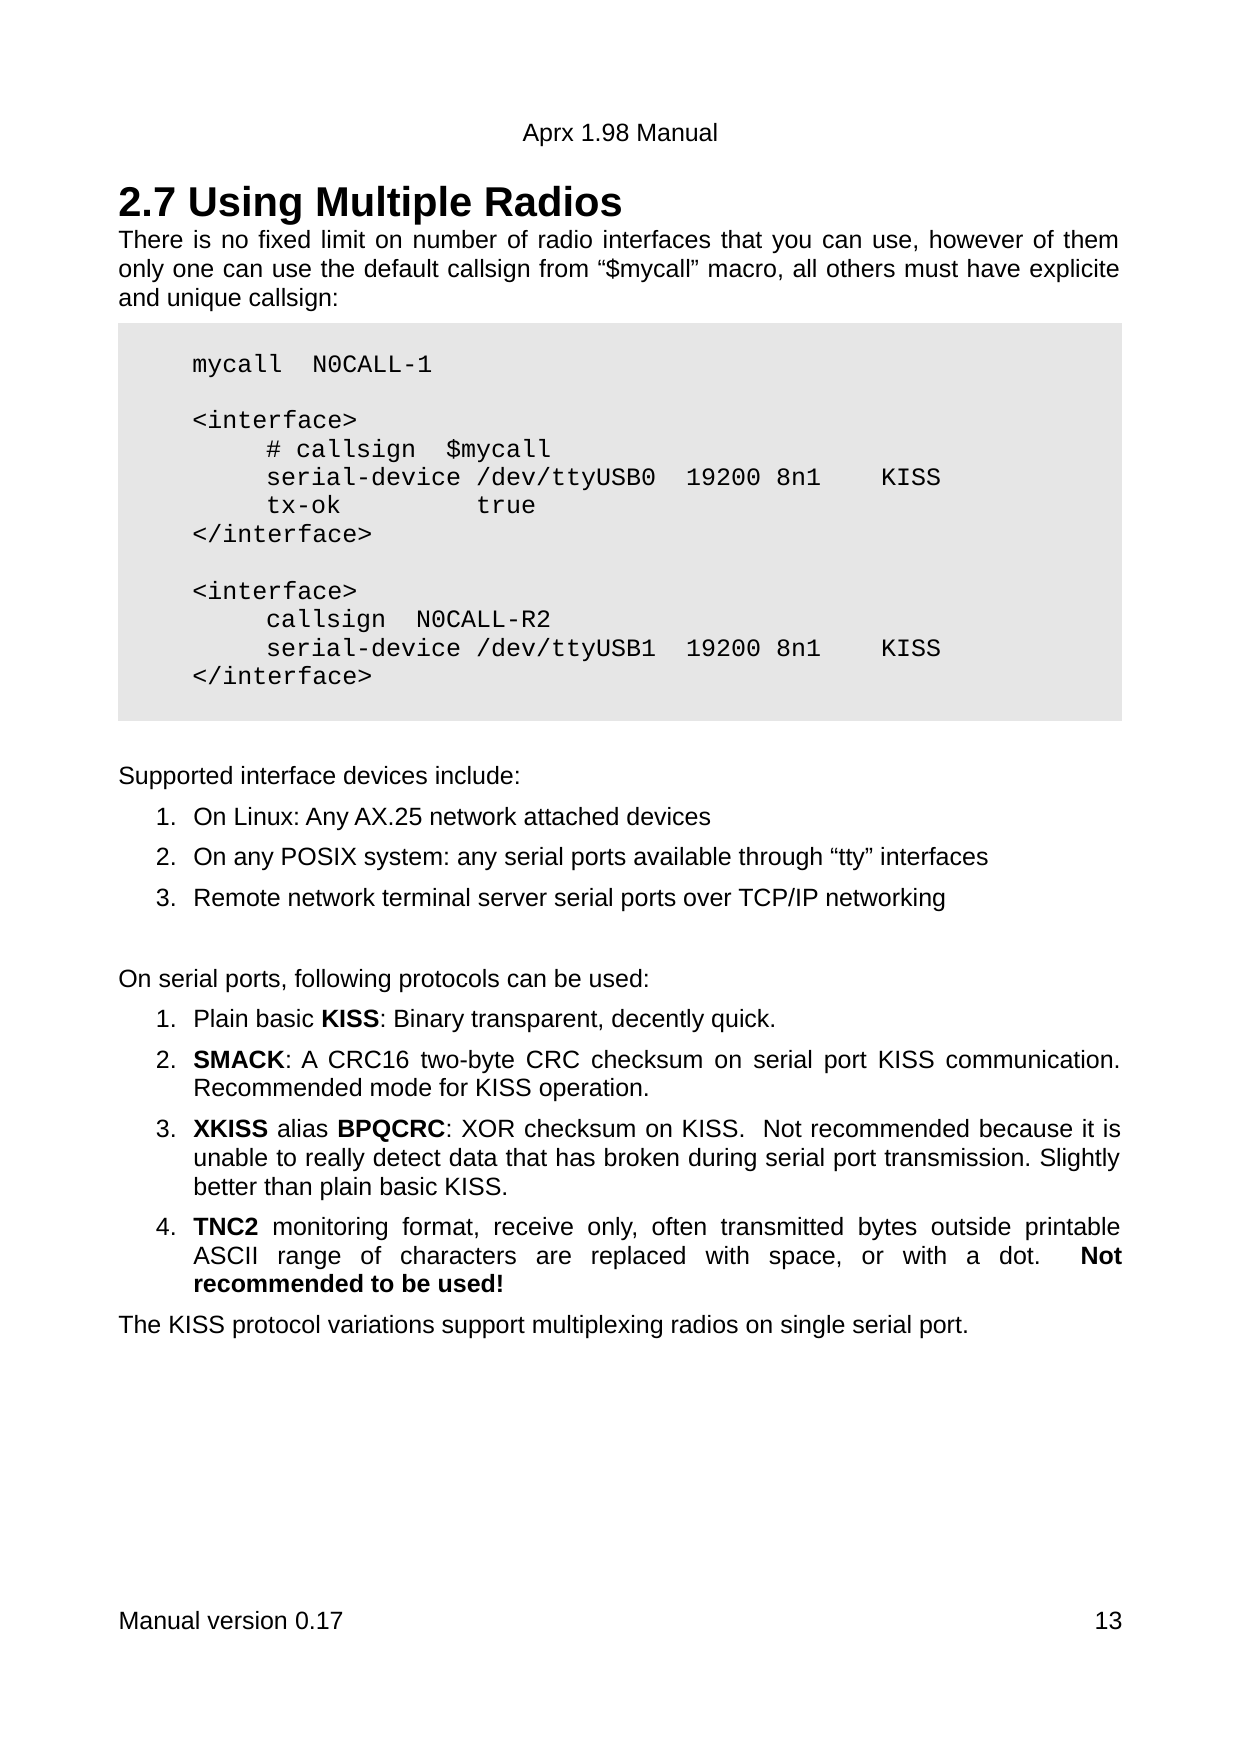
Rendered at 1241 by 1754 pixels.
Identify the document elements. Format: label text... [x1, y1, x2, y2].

list Plain basic KISS: Binary transparent, decently quick. [156, 1004, 1122, 1033]
list On any POSIX system: any serial ports available through “tty” interfaces [156, 842, 1122, 871]
text mycall N0CALL-1 [118, 351, 1122, 380]
text tx-ok true [118, 493, 1122, 521]
list TNC2 monitoring format, receive only, often transmitted bytes outside printable ASCII range of characters are replaced with space, or with a dot. Not recommended to be used! [156, 1212, 1122, 1298]
text serial-device /dev/ttyUSB1 19200 8n1 KISS [118, 635, 1122, 663]
text There is no fixed limit on number of radio interfaces that you can use, however of them only one can use the default callsign from “$mycall” macro, all others must have explicite and unique callsign: [118, 225, 1122, 311]
text # callsign $mycall [118, 436, 1122, 465]
text <interface> [118, 578, 1122, 607]
subtitle Using Multiple Radios [118, 177, 1122, 225]
list SMACK: A CRC16 two-byte CRC checksum on serial port KISS communication. Recommended mode for KISS operation. [156, 1045, 1122, 1102]
list Remote network terminal server serial ports over TCP/IP networking [156, 883, 1122, 911]
text <interface> [118, 408, 1122, 436]
list XKISS alias BPQCRC: XOR checksum on KISS. Not recommended because it is unable to really detect data that has broken during serial port transmission. Slightly better than plain basic KISS. [156, 1114, 1122, 1200]
text Supported interface devices include: [118, 761, 1122, 790]
text The KISS protocol variations support multiplexing radios on single serial port. [118, 1310, 1122, 1339]
text serial-device /dev/ttyUSB0 19200 8n1 KISS [118, 465, 1122, 493]
text On serial ports, following protocols can be used: [118, 964, 1122, 992]
text callsign N0CALL-R2 [118, 607, 1122, 635]
list On Linux: Any AX.25 network attached devices [156, 802, 1122, 830]
text </interface> [118, 521, 1122, 550]
text </interface> [118, 663, 1122, 692]
